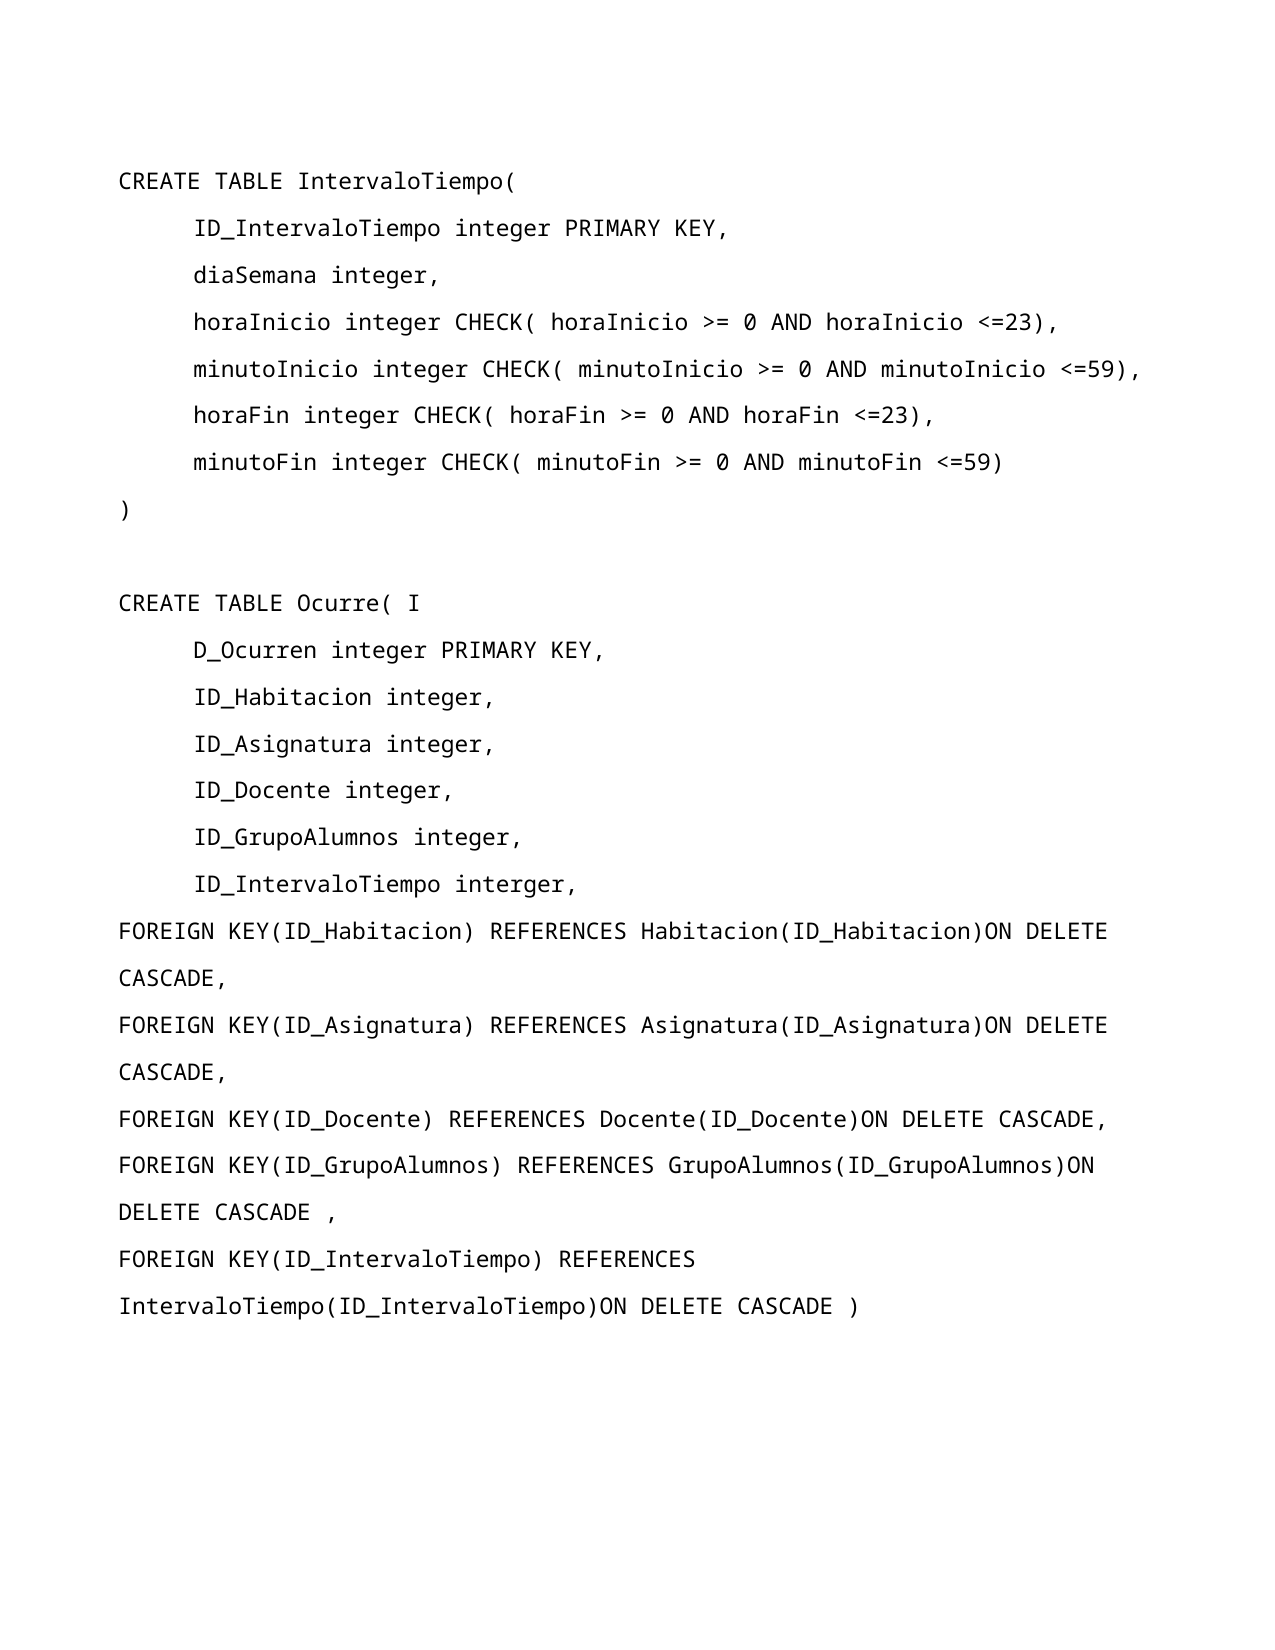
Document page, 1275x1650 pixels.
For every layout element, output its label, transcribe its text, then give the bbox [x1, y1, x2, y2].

text FOREIGN KEY(ID_Habitacion) REFERENCES Habitacion(ID_Habitacion)ON DELETE CASCADE, [118, 915, 1157, 993]
text minutoFin integer CHECK( minutoFin >= 0 AND minutoFin <=59) [118, 446, 1157, 477]
text ID_Habitacion integer, [118, 681, 1157, 712]
text ) [118, 493, 1157, 524]
text FOREIGN KEY(ID_Docente) REFERENCES Docente(ID_Docente)ON DELETE CASCADE, FOREIGN KEY(ID_GrupoAlumnos) REFERENCES GrupoAlumnos(ID_GrupoAlumnos)ON DELETE CASCADE , [118, 1102, 1157, 1227]
text ID_GrupoAlumnos integer, [118, 821, 1157, 852]
text minutoInicio integer CHECK( minutoInicio >= 0 AND minutoInicio <=59), horaFin integer CHECK( horaFin >= 0 AND horaFin <=23), [118, 352, 1157, 431]
text ID_IntervaloTiempo interger, [118, 868, 1157, 899]
text FOREIGN KEY(ID_IntervaloTiempo) REFERENCES IntervaloTiempo(ID_IntervaloTiempo)ON DELETE CASCADE ) [118, 1243, 1157, 1321]
text ID_IntervaloTiempo integer PRIMARY KEY, [118, 212, 1157, 243]
text horaInicio integer CHECK( horaInicio >= 0 AND horaInicio <=23), [118, 306, 1157, 337]
text CREATE TABLE IntervaloTiempo( [118, 165, 1157, 196]
text FOREIGN KEY(ID_Asignatura) REFERENCES Asignatura(ID_Asignatura)ON DELETE CASCADE, [118, 1009, 1157, 1087]
text D_Ocurren integer PRIMARY KEY, [118, 634, 1157, 665]
text diaSemana integer, [118, 259, 1157, 290]
text ID_Docente integer, [118, 774, 1157, 806]
text ID_Asignatura integer, [118, 727, 1157, 759]
text CREATE TABLE Ocurre( I [118, 587, 1157, 618]
